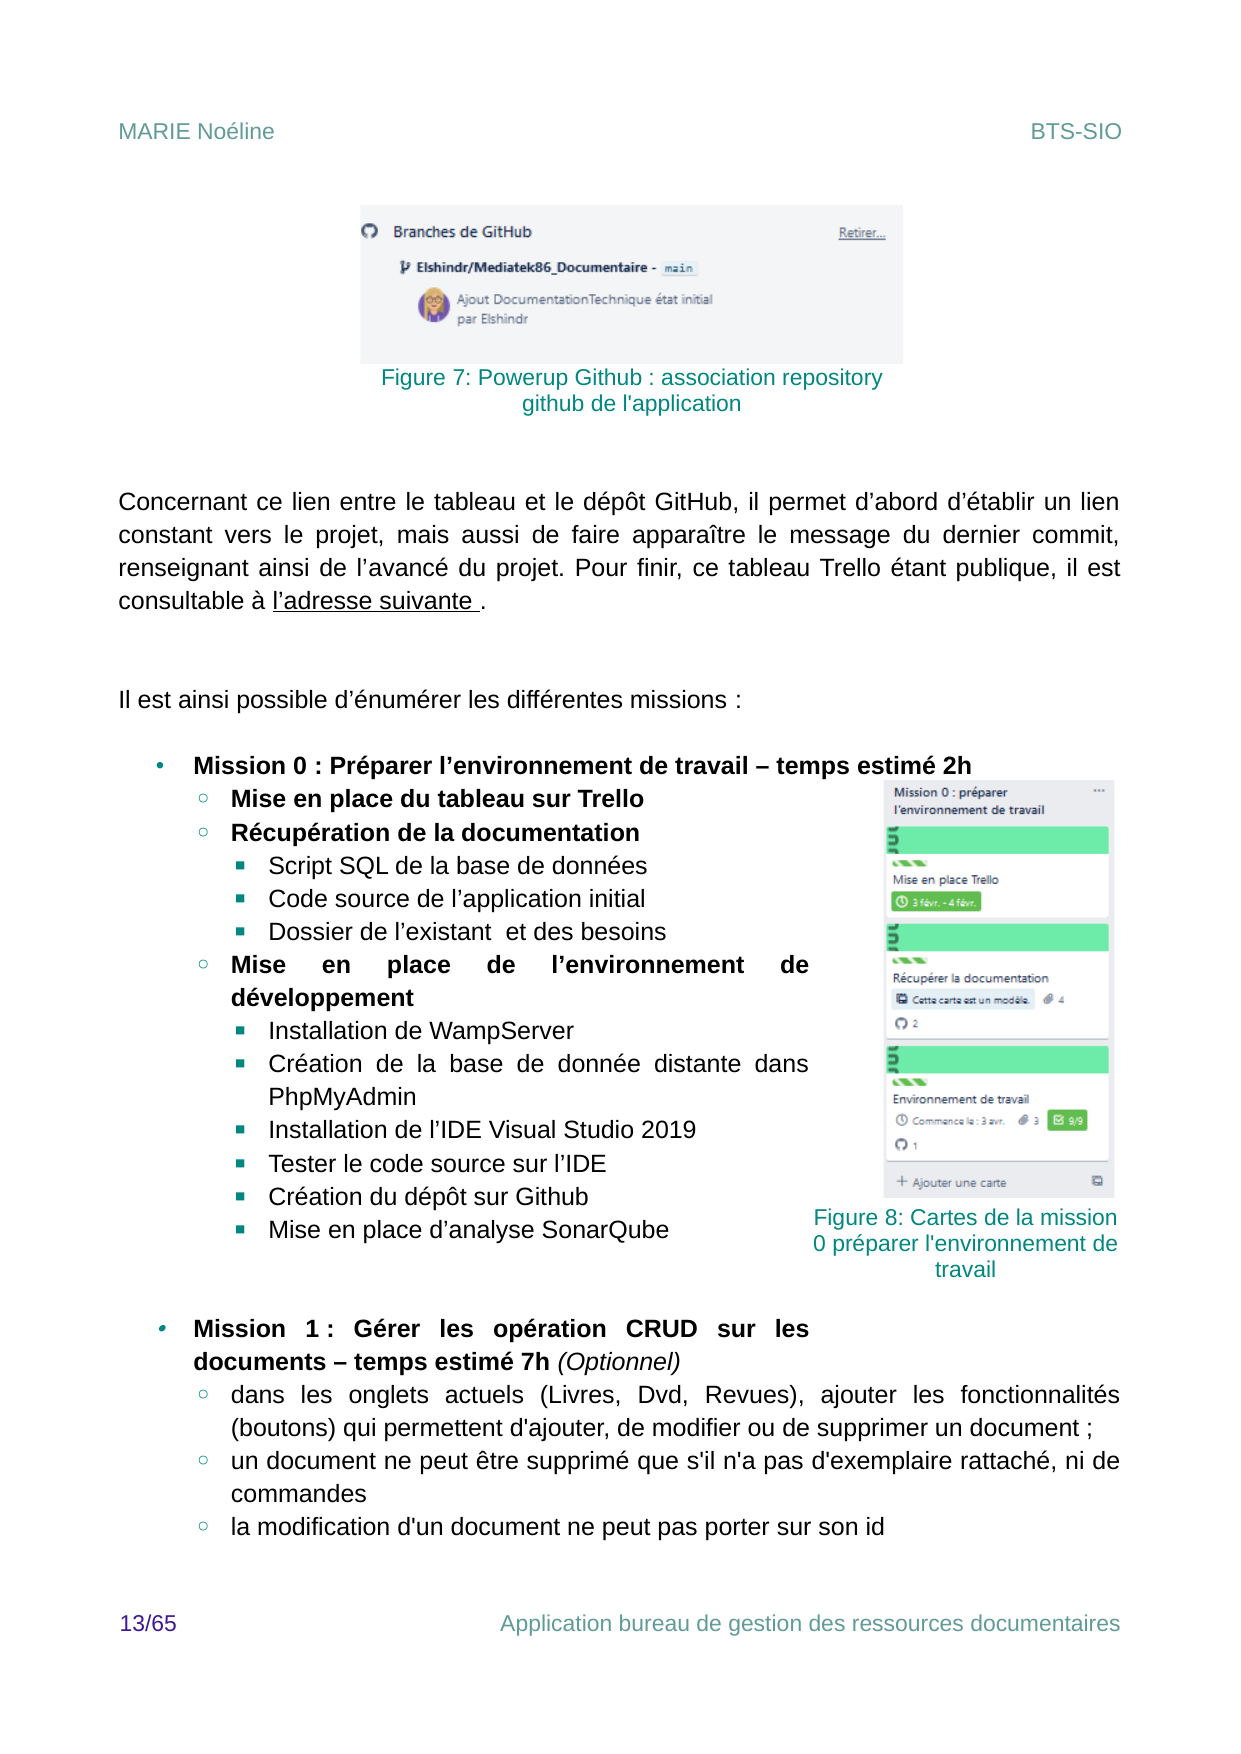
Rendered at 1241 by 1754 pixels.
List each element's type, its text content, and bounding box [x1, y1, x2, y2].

list un document ne peut être supprimé que s'il n'a pas d'exemplaire rattaché, ni de commandes [193, 1446, 1122, 1508]
picture [883, 780, 1115, 1198]
list dans les onglets actuels (Livres, Dvd, Revues), ajouter les fonctionnalités (boutons) qui permettent d'ajouter, de modifier ou de supprimer un document ; [193, 1380, 1122, 1442]
text Figure 7: Powerup Github : association repository github de l'application [360, 364, 903, 417]
list Création du dépôt sur Github [231, 1182, 810, 1211]
list la modification d'un document ne peut pas porter sur son id [193, 1512, 1122, 1541]
list Mission 0 : Préparer l’environnement de travail – temps estimé 2h [156, 751, 1122, 780]
picture [360, 205, 904, 364]
list Tester le code source sur l’IDE [231, 1148, 810, 1177]
text Il est ainsi possible d’énumérer les différentes missions : [118, 685, 1122, 714]
list Mise en place de l’environnement de développement [193, 950, 810, 1012]
list Script SQL de la base de données [231, 851, 810, 879]
list Figure 8: Cartes de la mission 0 préparer l'environnement de travail [810, 1204, 1121, 1283]
text Concernant ce lien entre le tableau et le dépôt GitHub, il permet d’abord d’établir un lien constant vers le projet, mais aussi de faire apparaître le message du dernier commit, renseignant ainsi de l’avancé du projet. Pour finir, ce tableau Trello étant publique, il est consultable à l’adresse suivante . [118, 487, 1122, 615]
list Récupération de la documentation [193, 817, 810, 846]
list Installation de l’IDE Visual Studio 2019 [231, 1115, 810, 1144]
list Installation de WampServer [231, 1016, 810, 1045]
list Mission 1 : Gérer les opération CRUD sur les documents – temps estimé 7h (Optionnel) [156, 1314, 1122, 1376]
list Création de la base de donnée distante dans PhpMyAdmin [231, 1049, 810, 1111]
list Mise en place du tableau sur Trello [193, 780, 1122, 1204]
list [810, 1283, 1121, 1334]
list Mise en place d’analyse SonarQube [231, 1215, 810, 1244]
list Code source de l’application initial [231, 884, 810, 913]
list Dossier de l’existant et des besoins [231, 917, 810, 946]
